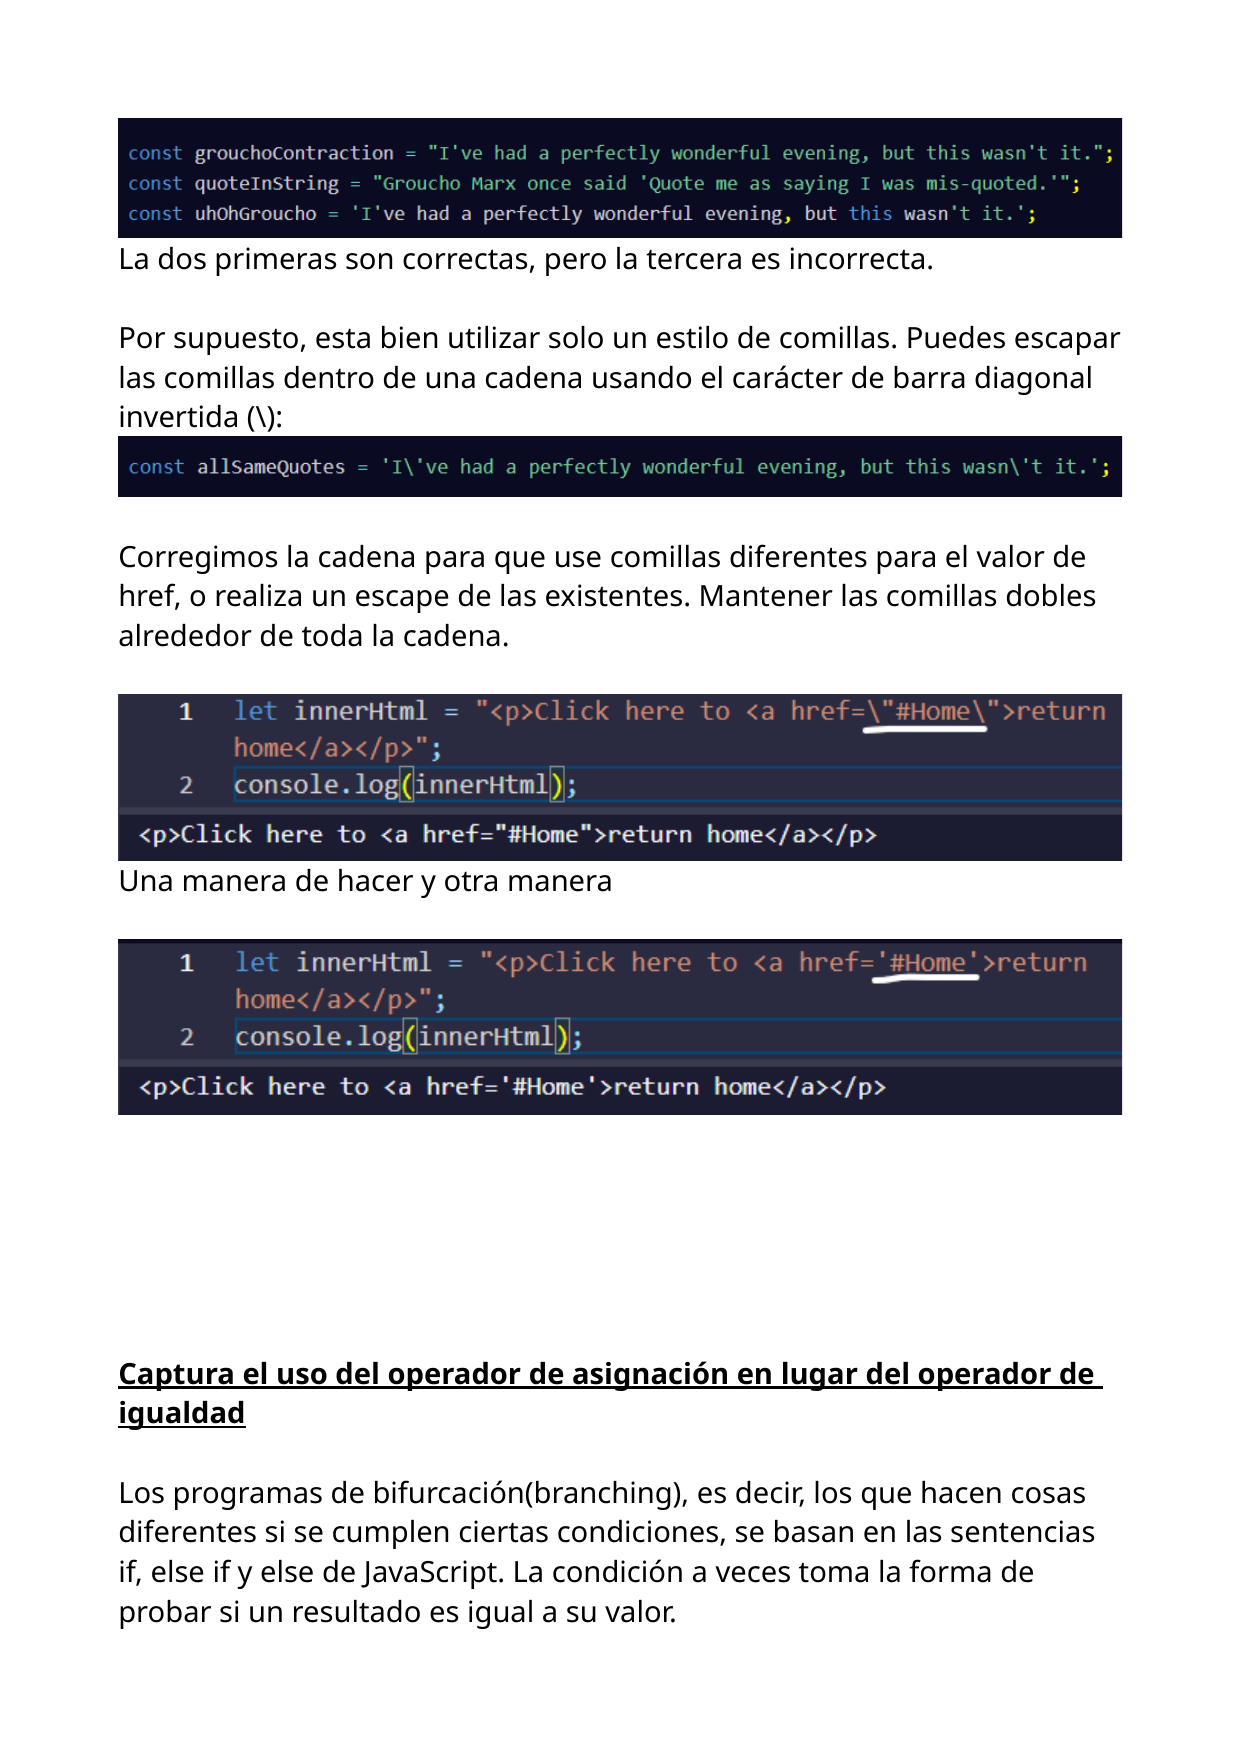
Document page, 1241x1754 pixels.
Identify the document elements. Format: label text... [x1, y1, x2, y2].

text Por supuesto, esta bien utilizar solo un estilo de comillas. Puedes escapar las comillas dentro de una cadena usando el carácter de barra diagonal invertida (\): [118, 317, 1122, 436]
text Corregimos la cadena para que use comillas diferentes para el valor de href, o realiza un escape de las existentes. Mantener las comillas dobles alrededor de toda la cadena. [118, 536, 1122, 655]
text Los programas de bifurcación(branching), es decir, los que hacen cosas diferentes si se cumplen ciertas condiciones, se basan en las sentencias if, else if y else de JavaScript. La condición a veces toma la forma de probar si un resultado es igual a su valor. [118, 1472, 1122, 1631]
text Captura el uso del operador de asignación en lugar del operador de igualdad [118, 1353, 1122, 1432]
text Una manera de hacer y otra manera [118, 861, 1122, 900]
text La dos primeras son correctas, pero la tercera es incorrecta. [118, 238, 1122, 278]
